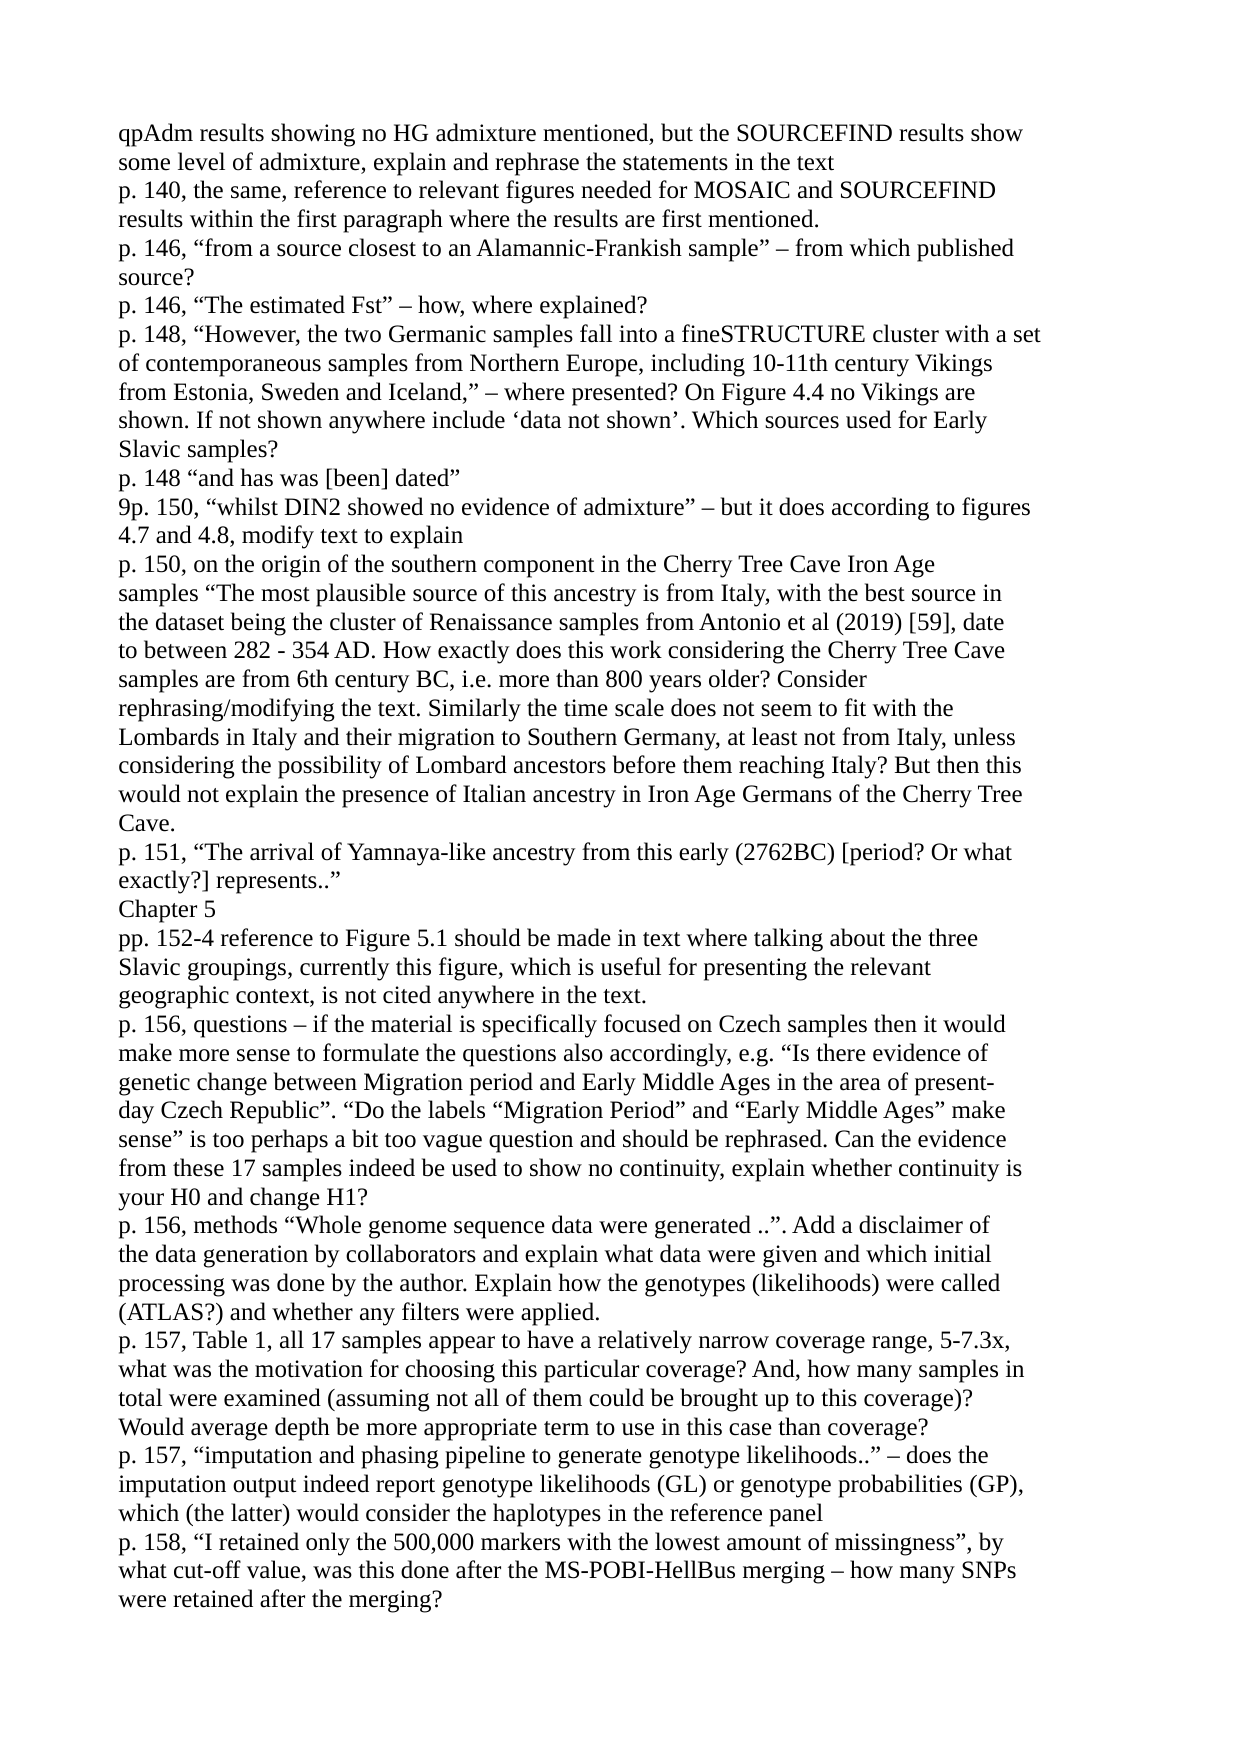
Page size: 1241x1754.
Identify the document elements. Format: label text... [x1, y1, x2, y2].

text 4.7 and 4.8, modify text to explain [118, 521, 1122, 549]
text make more sense to formulate the questions also accordingly, e.g. “Is there evidence of [118, 1038, 1122, 1067]
text samples are from 6th century BC, i.e. more than 800 years older? Consider [118, 664, 1122, 693]
text from Estonia, Sweden and Iceland,” – where presented? On Figure 4.4 no Vikings are [118, 377, 1122, 406]
text what was the motivation for choosing this particular coverage? And, how many samples in [118, 1354, 1122, 1383]
text 9p. 150, “whilst DIN2 showed no evidence of admixture” – but it does according to figures [118, 492, 1122, 521]
text imputation output indeed report genotype likelihoods (GL) or genotype probabilities (GP), [118, 1469, 1122, 1498]
text of contemporaneous samples from Northern Europe, including 10-11th century Vikings [118, 348, 1122, 377]
text p. 156, methods “Whole genome sequence data were generated ..”. Add a disclaimer of [118, 1211, 1122, 1239]
text Cave. [118, 808, 1122, 837]
text total were examined (assuming not all of them could be brought up to this coverage)? [118, 1383, 1122, 1412]
text qpAdm results showing no HG admixture mentioned, but the SOURCEFIND results show [118, 118, 1122, 147]
text would not explain the presence of Italian ancestry in Iron Age Germans of the Cherry Tree [118, 779, 1122, 808]
text p. 157, “imputation and phasing pipeline to generate genotype likelihoods..” – does the [118, 1441, 1122, 1469]
text p. 148, “However, the two Germanic samples fall into a fineSTRUCTURE cluster with a set [118, 319, 1122, 348]
text shown. If not shown anywhere include ‘data not shown’. Which sources used for Early [118, 406, 1122, 434]
text some level of admixture, explain and rephrase the statements in the text [118, 147, 1122, 176]
text rephrasing/modifying the text. Similarly the time scale does not seem to fit with the [118, 693, 1122, 722]
text exactly?] represents..” [118, 866, 1122, 894]
text genetic change between Migration period and Early Middle Ages in the area of present- [118, 1067, 1122, 1096]
text from these 17 samples indeed be used to show no continuity, explain whether continuity is [118, 1153, 1122, 1182]
text sense” is too perhaps a bit too vague question and should be rephrased. Can the evidence [118, 1124, 1122, 1153]
text Slavic groupings, currently this figure, which is useful for presenting the relevant [118, 952, 1122, 981]
text p. 158, “I retained only the 500,000 markers with the lowest amount of missingness”, by [118, 1527, 1122, 1556]
text the data generation by collaborators and explain what data were given and which initial [118, 1239, 1122, 1268]
text your H0 and change H1? [118, 1182, 1122, 1211]
text Lombards in Italy and their migration to Southern Germany, at least not from Italy, unless [118, 722, 1122, 751]
text geographic context, is not cited anywhere in the text. [118, 981, 1122, 1009]
text p. 156, questions – if the material is specifically focused on Czech samples then it would [118, 1009, 1122, 1038]
text p. 150, on the origin of the southern component in the Cherry Tree Cave Iron Age [118, 549, 1122, 578]
text p. 151, “The arrival of Yamnaya-like ancestry from this early (2762BC) [period? Or what [118, 837, 1122, 866]
text what cut-off value, was this done after the MS-POBI-HellBus merging – how many SNPs [118, 1556, 1122, 1584]
text the dataset being the cluster of Renaissance samples from Antonio et al (2019) [59], date [118, 607, 1122, 636]
text source? [118, 262, 1122, 291]
text p. 146, “from a source closest to an Alamannic-Frankish sample” – from which published [118, 233, 1122, 262]
text Would average depth be more appropriate term to use in this case than coverage? [118, 1412, 1122, 1441]
text results within the first paragraph where the results are first mentioned. [118, 204, 1122, 233]
text were retained after the merging? [118, 1584, 1122, 1613]
text p. 157, Table 1, all 17 samples appear to have a relatively narrow coverage range, 5-7.3x, [118, 1326, 1122, 1354]
text considering the possibility of Lombard ancestors before them reaching Italy? But then this [118, 751, 1122, 779]
text day Czech Republic”. “Do the labels “Migration Period” and “Early Middle Ages” make [118, 1096, 1122, 1124]
text processing was done by the author. Explain how the genotypes (likelihoods) were called [118, 1268, 1122, 1297]
text Chapter 5 [118, 894, 1122, 923]
text p. 146, “The estimated Fst” – how, where explained? [118, 291, 1122, 319]
text (ATLAS?) and whether any filters were applied. [118, 1297, 1122, 1326]
text which (the latter) would consider the haplotypes in the reference panel [118, 1498, 1122, 1527]
text samples “The most plausible source of this ancestry is from Italy, with the best source in [118, 578, 1122, 607]
text Slavic samples? [118, 434, 1122, 463]
text p. 140, the same, reference to relevant figures needed for MOSAIC and SOURCEFIND [118, 176, 1122, 204]
text pp. 152-4 reference to Figure 5.1 should be made in text where talking about the three [118, 923, 1122, 952]
text p. 148 “and has was [been] dated” [118, 463, 1122, 492]
text to between 282 - 354 AD. How exactly does this work considering the Cherry Tree Cave [118, 636, 1122, 664]
